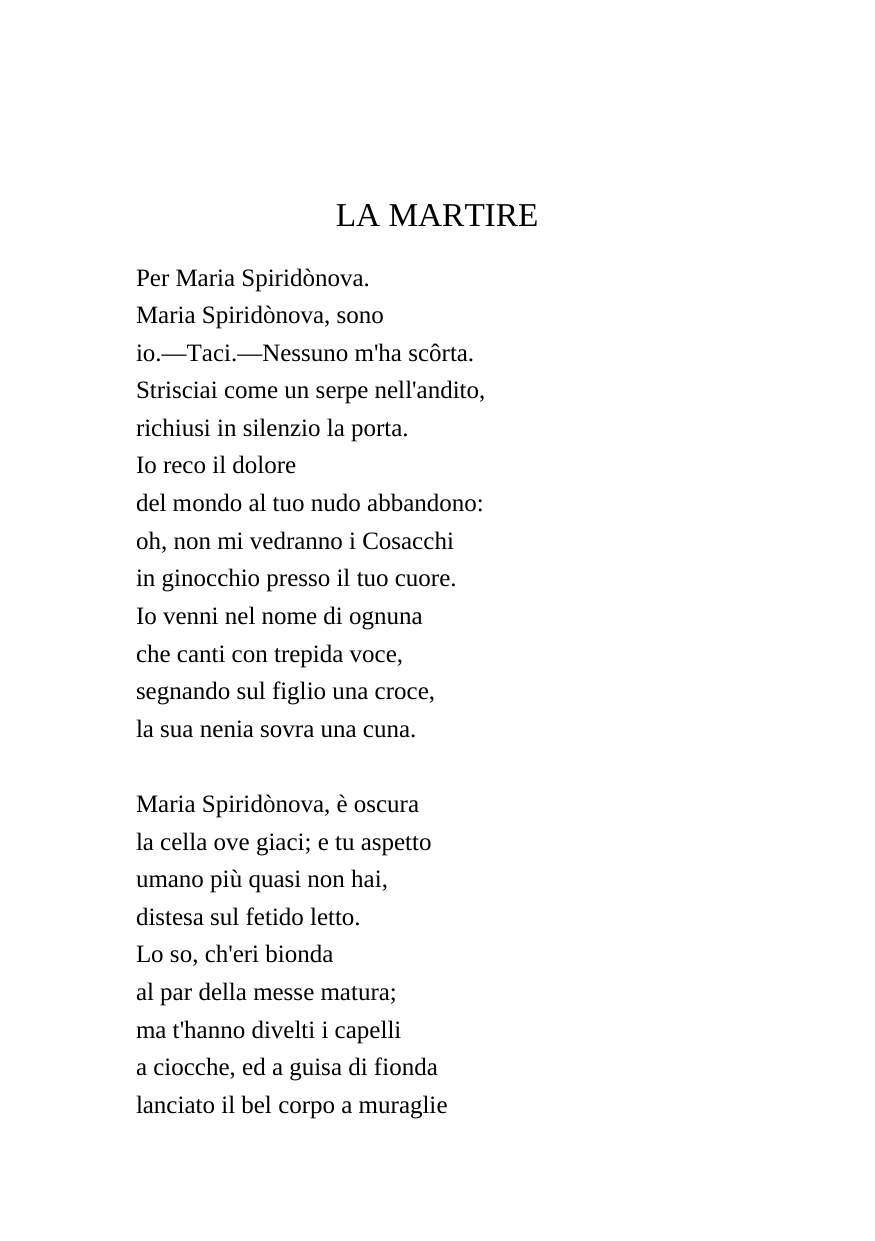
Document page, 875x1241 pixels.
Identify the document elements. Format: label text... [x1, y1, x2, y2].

text al par della messe matura; [106, 977, 768, 1006]
text richiusi in silenzio la porta. [106, 413, 768, 442]
text che canti con trepida voce, [106, 639, 768, 667]
text oh, non mi vedranno i Cosacchi [106, 526, 768, 554]
text io.—Taci.—Nessuno m'ha scôrta. [106, 338, 768, 367]
text in ginocchio presso il tuo cuore. [106, 563, 768, 592]
text segnando sul figlio una croce, [106, 676, 768, 705]
text Strisciai come un serpe nell'andito, [106, 375, 768, 404]
text Lo so, ch'eri bionda [106, 939, 768, 968]
text Per Maria Spiridònova. [106, 263, 768, 291]
text a ciocche, ed a guisa di fionda [106, 1052, 768, 1081]
text ma t'hanno divelti i capelli [106, 1015, 768, 1043]
text la cella ove giaci; e tu aspetto [106, 827, 768, 855]
text lanciato il bel corpo a muraglie [106, 1090, 768, 1119]
text Io reco il dolore [106, 451, 768, 479]
text Maria Spiridònova, sono [106, 300, 768, 329]
text distesa sul fetido letto. [106, 902, 768, 931]
text del mondo al tuo nudo abbandono: [106, 488, 768, 517]
subtitle LA MARTIRE [106, 195, 768, 233]
text Maria Spiridònova, è oscura [106, 789, 768, 818]
text umano più quasi non hai, [106, 864, 768, 893]
text la sua nenia sovra una cuna. [106, 714, 768, 743]
text Io venni nel nome di ognuna [106, 601, 768, 630]
